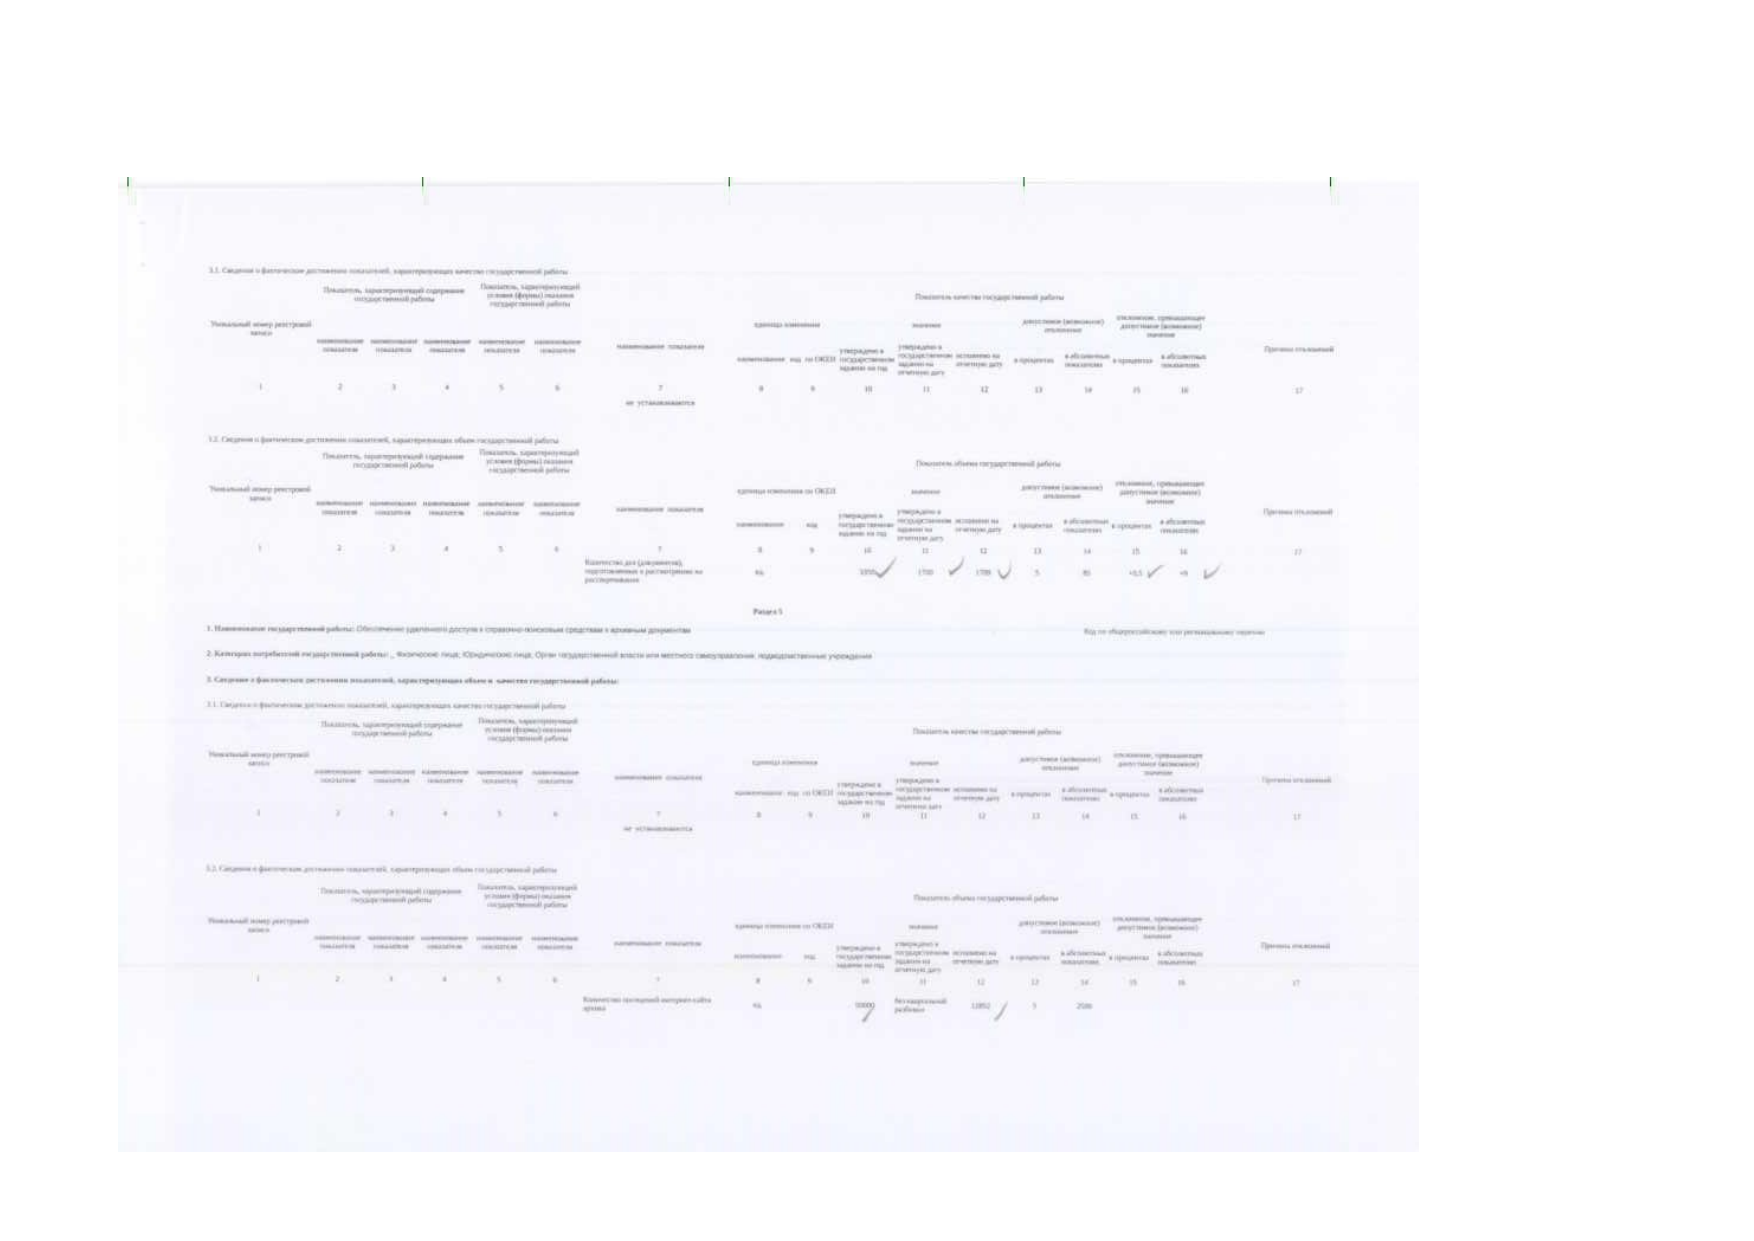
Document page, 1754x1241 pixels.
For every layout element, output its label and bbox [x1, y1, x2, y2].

picture [118, 177, 1419, 1152]
